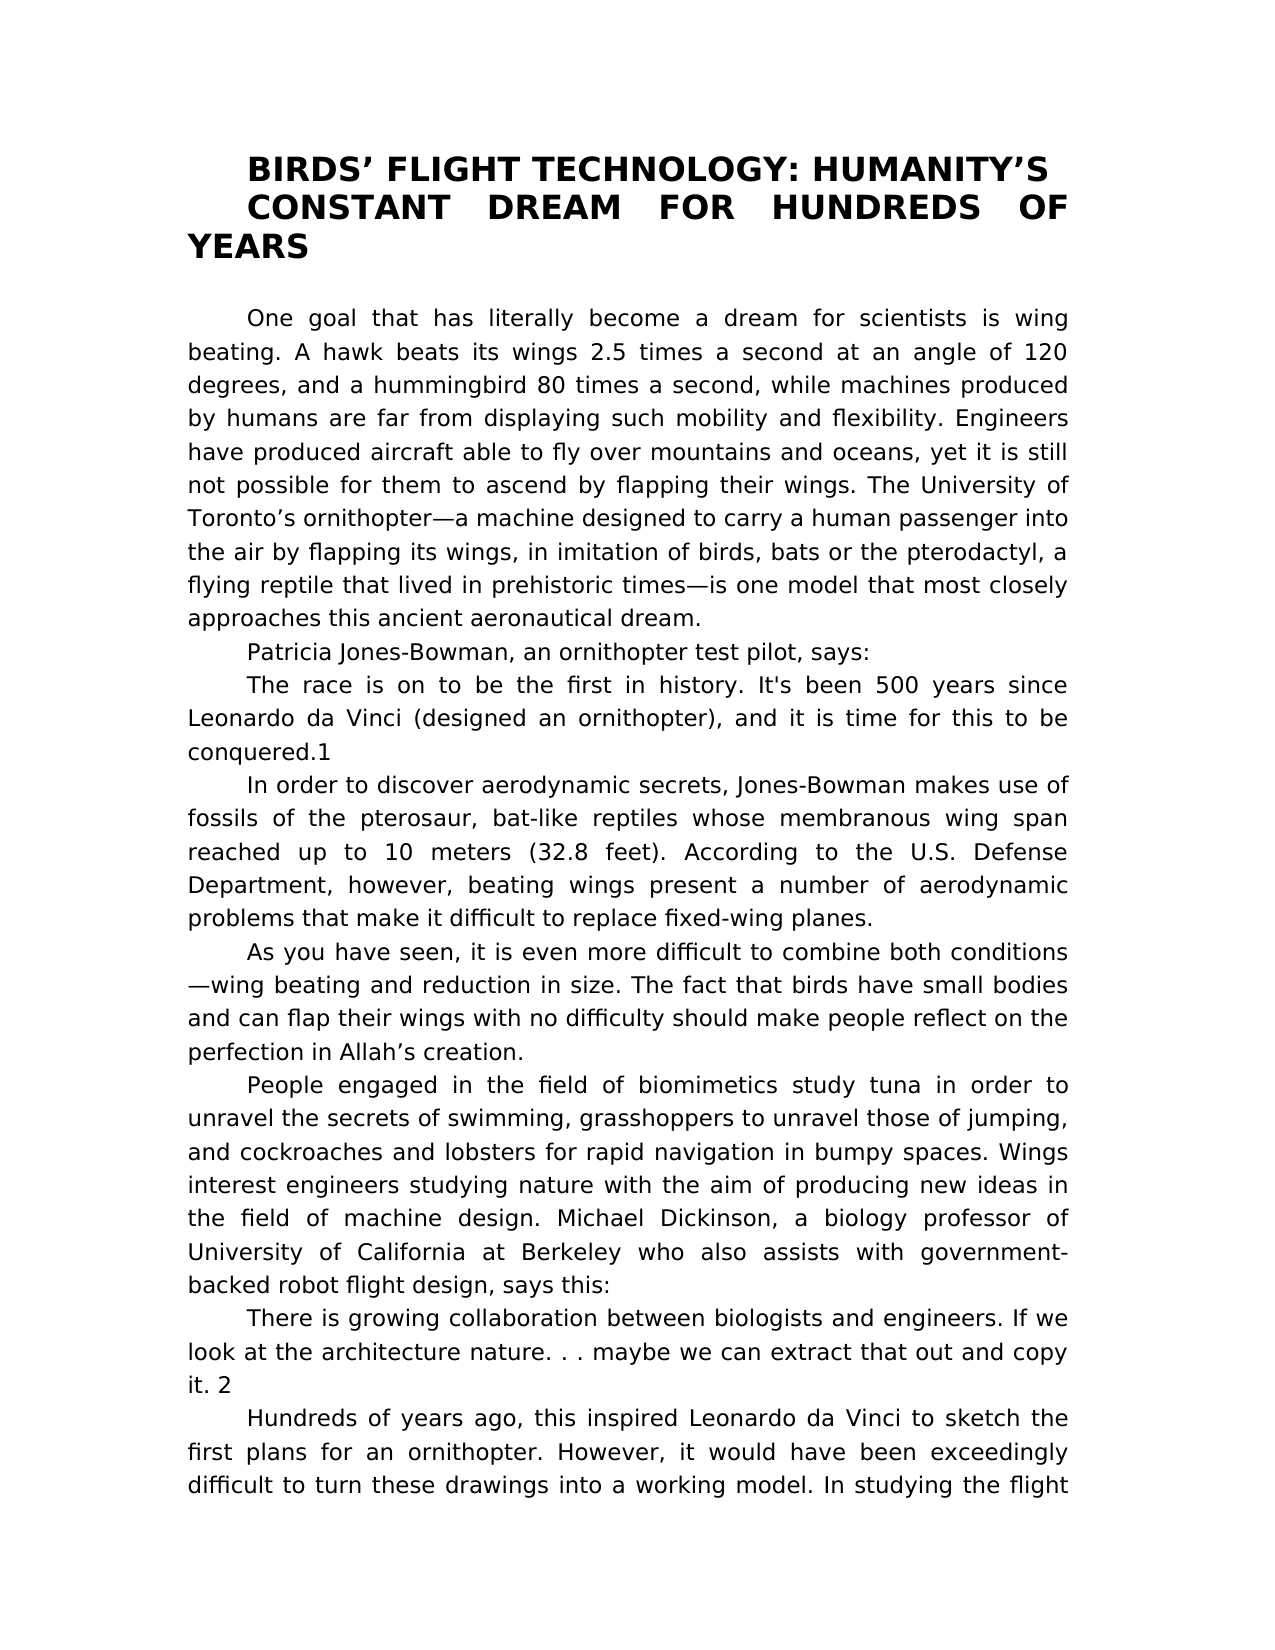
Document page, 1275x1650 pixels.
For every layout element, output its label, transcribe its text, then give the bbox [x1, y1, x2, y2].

text There is growing collaboration between biologists and engineers. If we look at the architecture nature. . . maybe we can extract that out and copy it. 2 [187, 1300, 1070, 1400]
text The race is on to be the first in history. It's been 500 years since Leonardo da Vinci (designed an ornithopter), and it is time for this to be conquered.1 [187, 667, 1070, 767]
text People engaged in the field of biomimetics study tuna in order to unravel the secrets of swimming, grasshoppers to unravel those of jumping, and cockroaches and lobsters for rapid navigation in bumpy spaces. Wings interest engineers studying nature with the aim of producing new ideas in the field of machine design. Michael Dickinson, a biology professor of University of California at Berkeley who also assists with government-backed robot flight design, says this: [187, 1067, 1070, 1300]
text Patricia Jones-Bowman, an ornithopter test pilot, says: [187, 633, 1070, 667]
text One goal that has literally become a dream for scientists is wing beating. A hawk beats its wings 2.5 times a second at an angle of 120 degrees, and a hummingbird 80 times a second, while machines produced by humans are far from displaying such mobility and flexibility. Engineers have produced aircraft able to fly over mountains and oceans, yet it is still not possible for them to ascend by flapping their wings. The University of Toronto’s ornithopter—a machine designed to carry a human passenger into the air by flapping its wings, in imitation of birds, bats or the pterodactyl, a flying reptile that lived in prehistoric times—is one model that most closely approaches this ancient aeronautical dream. [187, 300, 1070, 633]
text Hundreds of years ago, this inspired Leonardo da Vinci to sketch the first plans for an ornithopter. However, it would have been exceedingly difficult to turn these drawings into a working model. In studying the flight [187, 1400, 1070, 1500]
text BIRDS’ FLIGHT TECHNOLOGY: HUMANITY’S [187, 150, 1070, 189]
text CONSTANT DREAM FOR HUNDREDS OF YEARS [187, 189, 1070, 267]
text As you have seen, it is even more difficult to combine both conditions—wing beating and reduction in size. The fact that birds have small bodies and can flap their wings with no difficulty should make people reflect on the perfection in Allah’s creation. [187, 933, 1070, 1067]
text In order to discover aerodynamic secrets, Jones-Bowman makes use of fossils of the pterosaur, bat-like reptiles whose membranous wing span reached up to 10 meters (32.8 feet). According to the U.S. Defense Department, however, beating wings present a number of aerodynamic problems that make it difficult to replace fixed-wing planes. [187, 767, 1070, 933]
